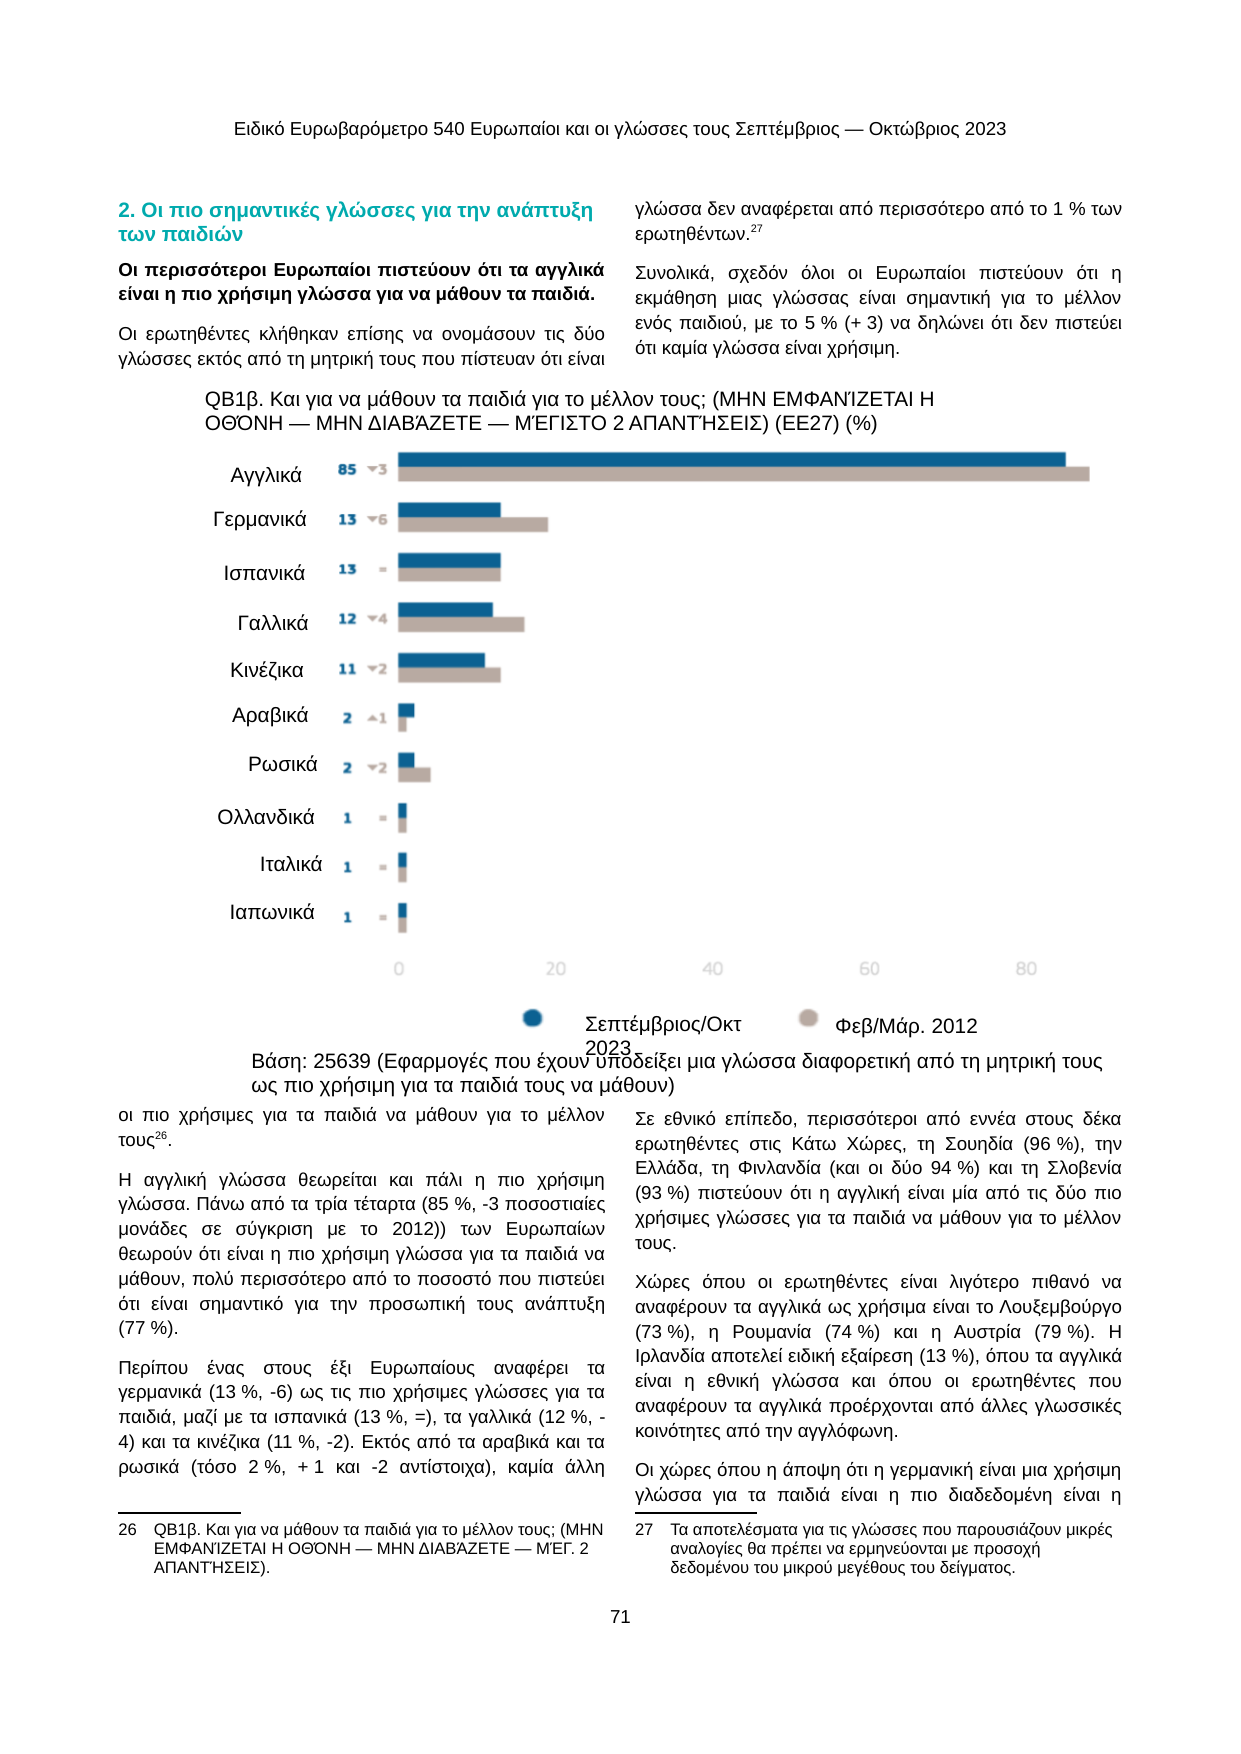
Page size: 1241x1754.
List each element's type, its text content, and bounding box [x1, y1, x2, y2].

picture [333, 434, 1093, 983]
text Τα αποτελέσματα για τις γλώσσες που παρουσιάζουν μικρές αναλογίες θα πρέπει να ερμηνεύονται με προσοχή δεδομένου του μικρού μεγέθους του δείγματος. [635, 1519, 1122, 1577]
text Σε εθνικό επίπεδο, περισσότεροι από εννέα στους δέκα ερωτηθέντες στις Κάτω Χώρες, τη Σουηδία (96 %), την Ελλάδα, τη Φινλανδία (και οι δύο 94 %) και τη Σλοβενία (93 %) πιστεύουν ότι η αγγλική είναι μία από τις δύο πιο χρήσιμες γλώσσες για τα παιδιά να μάθουν για το μέλλον τους. [635, 376, 1122, 1253]
text Οι περισσότεροι Ευρωπαίοι πιστεύουν ότι τα αγγλικά είναι η πιο χρήσιμη γλώσσα για να μάθουν τα παιδιά. [118, 258, 605, 305]
text Οι ερωτηθέντες κλήθηκαν επίσης να ονομάσουν τις δύο γλώσσες εκτός από τη μητρική τους που πίστευαν ότι είναι οι πιο χρήσιμες για τα παιδιά να μάθουν για το μέλλον τους. [118, 322, 605, 1151]
text QB1β. Και για να μάθουν τα παιδιά για το μέλλον τους; (ΜΗΝ ΕΜΦΑΝΊΖΕΤΑΙ Η ΟΘΌΝΗ — ΜΗΝ ΔΙΑΒΆΖΕΤΕ — ΜΈΓ. 2 ΑΠΑΝΤΉΣΕΙΣ). [118, 1519, 605, 1577]
text Συνολικά, σχεδόν όλοι οι Ευρωπαίοι πιστεύουν ότι η εκμάθηση μιας γλώσσας είναι σημαντική για το μέλλον ενός παιδιού, με το 5 % (+ 3) να δηλώνει ότι δεν πιστεύει ότι καμία γλώσσα είναι χρήσιμη. [635, 262, 1122, 358]
text Περίπου ένας στους έξι Ευρωπαίους αναφέρει τα γερμανικά (13 %, -6) ως τις πιο χρήσιμες γλώσσες για τα παιδιά, μαζί με τα ισπανικά (13 %, =), τα γαλλικά (12 %, -4) και τα κινέζικα (11 %, -2). Εκτός από τα αραβικά και τα ρωσικά (τόσο 2 %, + 1 και -2 αντίστοιχα), καμία άλλη [118, 1357, 605, 1477]
subtitle 2. Οι πιο σημαντικές γλώσσες για την ανάπτυξη των παιδιών [118, 198, 605, 246]
text γλώσσα δεν αναφέρεται από περισσότερο από το 1 % των ερωτηθέντων. [635, 198, 1122, 244]
text Η αγγλική γλώσσα θεωρείται και πάλι η πιο χρήσιμη γλώσσα. Πάνω από τα τρία τέταρτα (85 %, -3 ποσοστιαίες μονάδες σε σύγκριση με το 2012)) των Ευρωπαίων θεωρούν ότι είναι η πιο χρήσιμη γλώσσα για τα παιδιά να μάθουν, πολύ περισσότερο από το ποσοστό που πιστεύει ότι είναι σημαντικό για την προσωπική τους ανάπτυξη (77 %). [118, 1168, 605, 1339]
picture [513, 991, 824, 1041]
text Οι χώρες όπου η άποψη ότι η γερμανική είναι μια χρήσιμη γλώσσα για τα παιδιά είναι η πιο διαδεδομένη είναι η [635, 1459, 1122, 1505]
text Χώρες όπου οι ερωτηθέντες είναι λιγότερο πιθανό να αναφέρουν τα αγγλικά ως χρήσιμα είναι το Λουξεμβούργο (73 %), η Ρουμανία (74 %) και η Αυστρία (79 %). Η Ιρλανδία αποτελεί ειδική εξαίρεση (13 %), όπου τα αγγλικά είναι η εθνική γλώσσα και όπου οι ερωτηθέντες που αναφέρουν τα αγγλικά προέρχονται από άλλες γλωσσικές κοινότητες από την αγγλόφωνη. [635, 1271, 1122, 1441]
